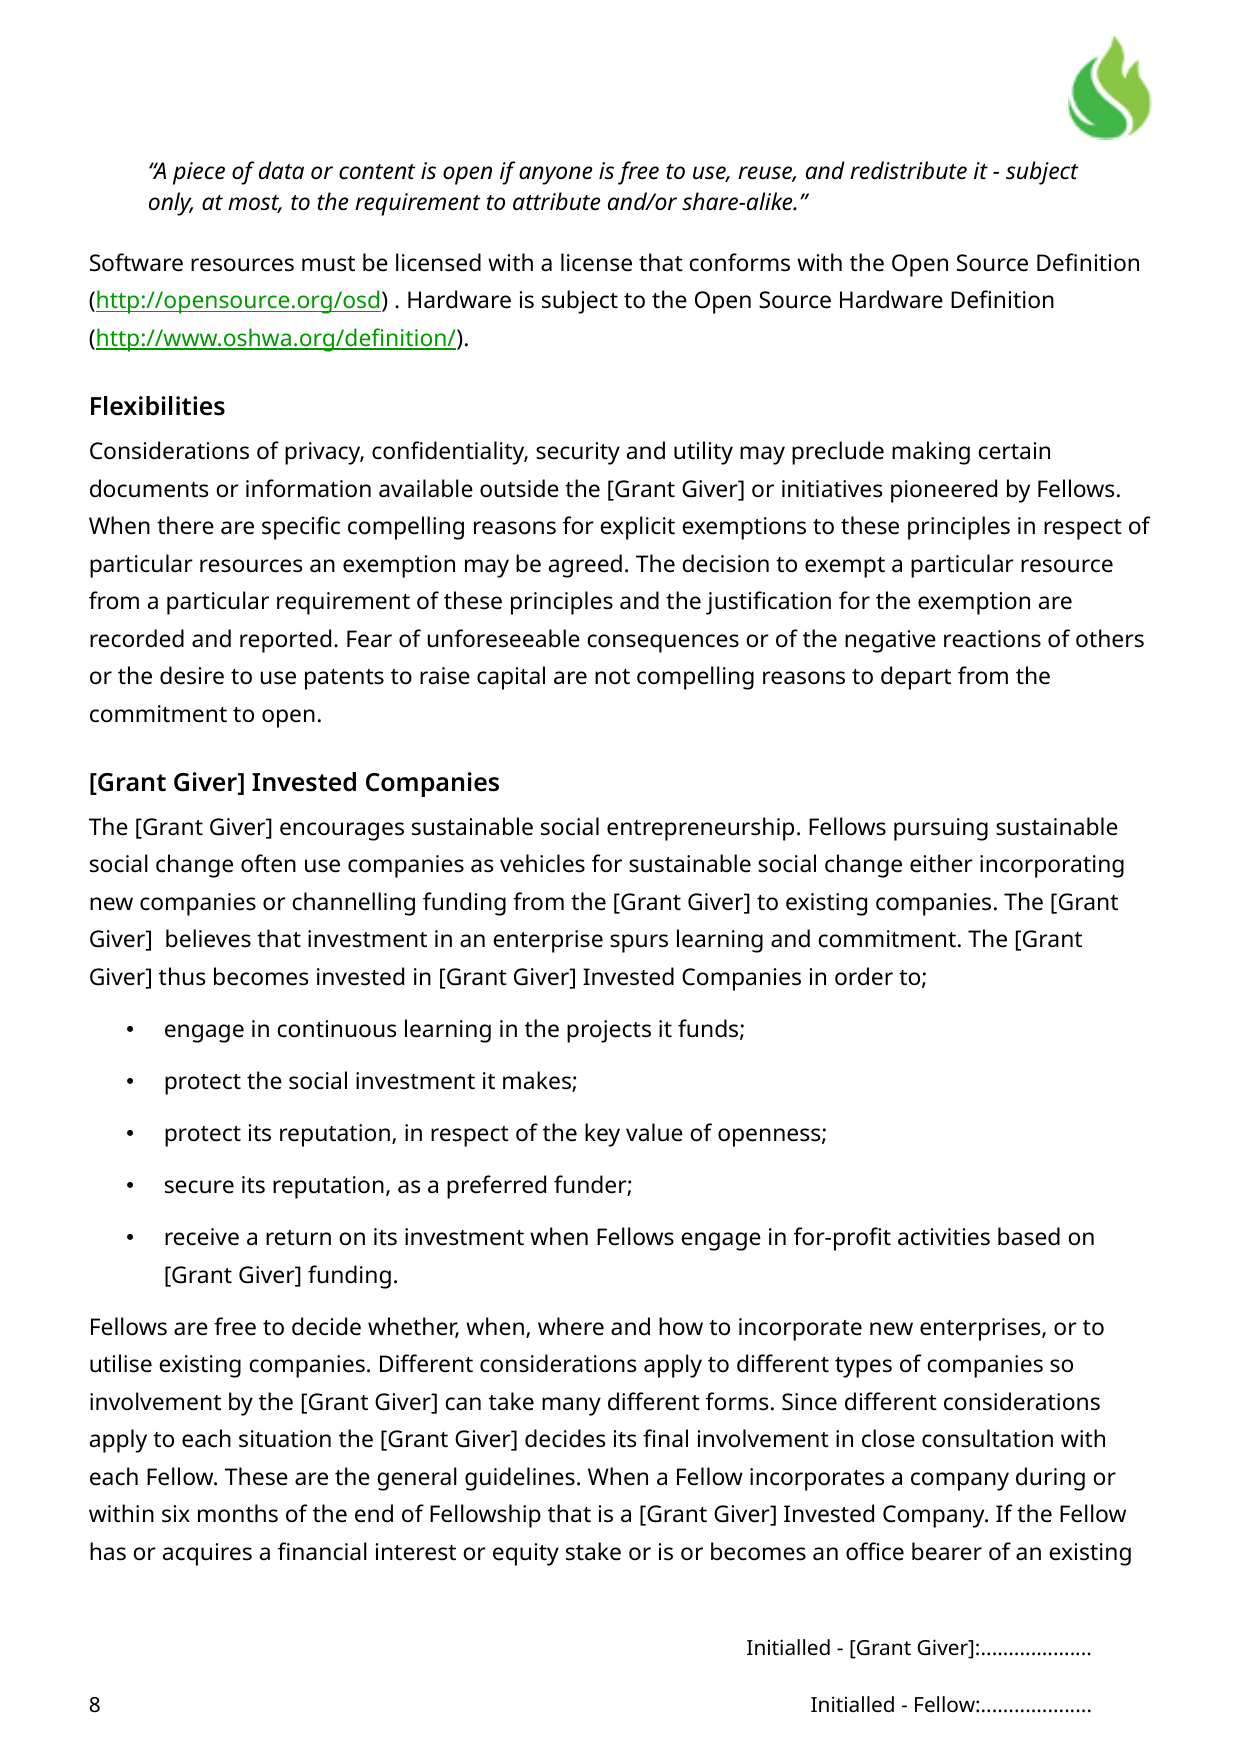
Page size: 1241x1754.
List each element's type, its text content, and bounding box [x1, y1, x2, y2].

subtitle secure its reputation, as a preferred funder; [126, 1169, 1152, 1200]
subtitle receive a return on its investment when Fellows engage in for-profit activities based on [Grant Giver] funding. [126, 1221, 1152, 1290]
subtitle Considerations of privacy, confidentiality, security and utility may preclude making certain documents or information available outside the [Grant Giver] or initiatives pioneered by Fellows. When there are specific compelling reasons for explicit exemptions to these principles in respect of particular resources an exemption may be agreed. The decision to exempt a particular resource from a particular requirement of these principles and the justification for the exemption are recorded and reported. Fear of unforeseeable consequences or of the negative reactions of others or the desire to use patents to raise capital are not compelling reasons to depart from the commitment to open. [88, 435, 1152, 729]
subtitle The [Grant Giver] encourages sustainable social entrepreneurship. Fellows pursuing sustainable social change often use companies as vehicles for sustainable social change either incorporating new companies or channelling funding from the [Grant Giver] to existing companies. The [Grant Giver] believes that investment in an enterprise spurs learning and commitment. The [Grant Giver] thus becomes invested in [Grant Giver] Invested Companies in order to; [88, 811, 1152, 992]
subtitle protect the social investment it makes; [126, 1065, 1152, 1096]
subtitle Flexibilities [88, 388, 1152, 422]
text “A piece of data or content is open if anyone is free to use, reuse, and redistribute it - subject only, at most, to the requirement to attribute and/or share-alike.” [148, 155, 1093, 217]
subtitle [Grant Giver] Invested Companies [88, 764, 1152, 798]
picture [1089, 35, 1152, 114]
subtitle Software resources must be licensed with a license that conforms with the Open Source Definition (http://opensource.org/osd) . Hardware is subject to the Open Source Hardware Definition (http://www.oshwa.org/definition/). [88, 247, 1152, 353]
subtitle protect its reputation, in respect of the key value of openness; [126, 1117, 1152, 1148]
subtitle Fellows are free to decide whether, when, where and how to incorporate new enterprises, or to utilise existing companies. Different considerations apply to different types of companies so involvement by the [Grant Giver] can take many different forms. Since different considerations apply to each situation the [Grant Giver] decides its final involvement in close consultation with each Fellow. These are the general guidelines. When a Fellow incorporates a company during or within six months of the end of Fellowship that is a [Grant Giver] Invested Company. If the Fellow has or acquires a financial interest or equity stake or is or becomes an office bearer of an existing [88, 1311, 1152, 1567]
subtitle engage in continuous learning in the projects it funds; [126, 1013, 1152, 1044]
